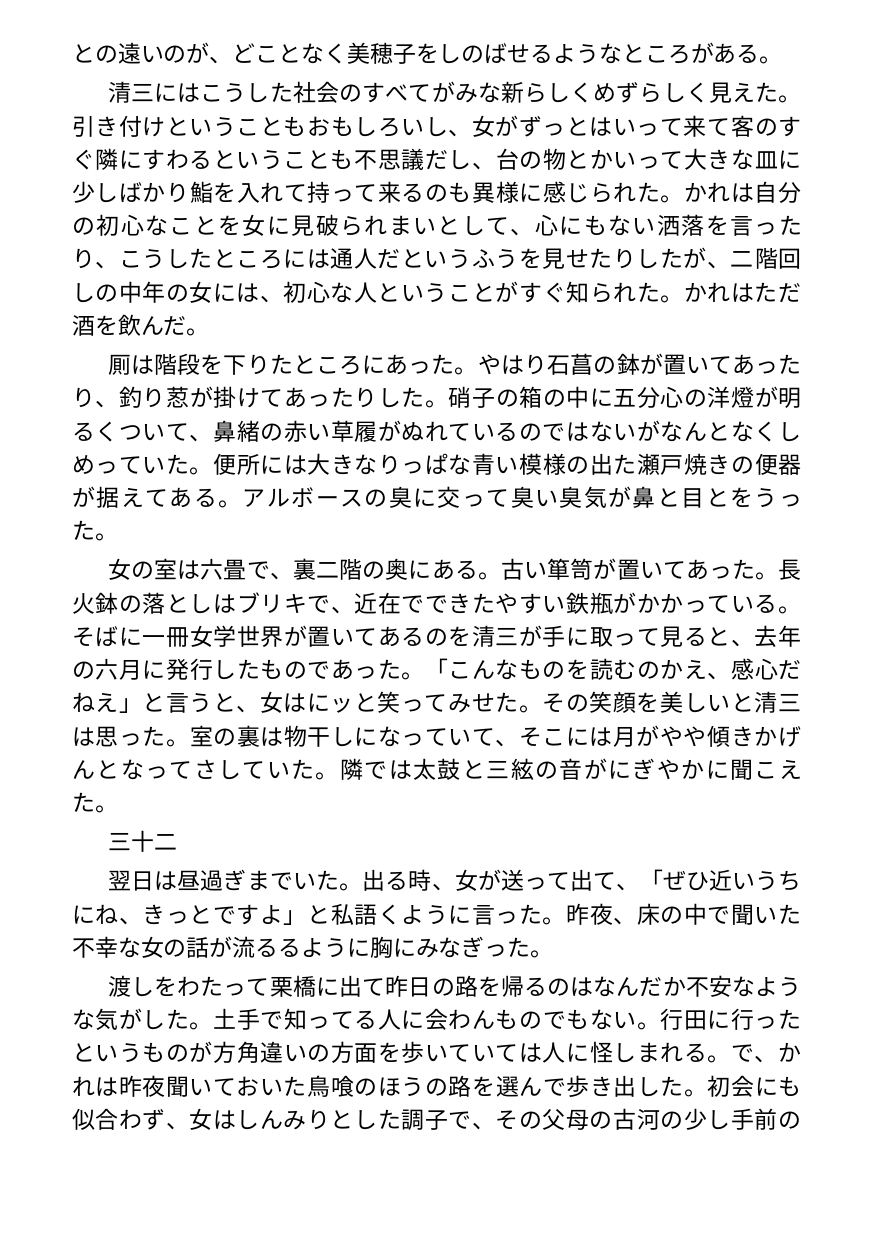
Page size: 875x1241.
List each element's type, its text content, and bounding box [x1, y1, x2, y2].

text 渡しをわたって栗橋に出て昨日の路を帰るのはなんだか不安なような気がした。土手で知ってる人に会わんものでもない。行田に行ったというものが方角違いの方面を歩いていては人に怪しまれる。で、かれは昨夜聞いておいた鳥喰のほうの路を選んで歩き出した。初会にも似合わず、女はしんみりとした調子で、その父母の古河の少し手前の [72, 969, 802, 1135]
text 厠は階段を下りたところにあった。やはり石菖の鉢が置いてあったり、釣り荵が掛けてあったりした。硝子の箱の中に五分心の洋燈が明るくついて、鼻緒の赤い草履がぬれているのではないがなんとなくしめっていた。便所には大きなりっぱな青い模様の出た瀬戸焼きの便器が据えてある。アルボースの臭に交って臭い臭気が鼻と目とをうった。 [72, 347, 802, 546]
text 翌日は昼過ぎまでいた。出る時、女が送って出て、「ぜひ近いうちにね、きっとですよ」と私語くように言った。昨夜、床の中で聞いた不幸な女の話が流るるように胸にみなぎった。 [72, 863, 802, 963]
text との遠いのが、どことなく美穂子をしのばせるようなところがある。 [72, 36, 802, 69]
text 女の室は六畳で、裏二階の奥にある。古い箪笥が置いてあった。長火鉢の落としはブリキで、近在でできたやすい鉄瓶がかかっている。そばに一冊女学世界が置いてあるのを清三が手に取って見ると、去年の六月に発行したものであった。「こんなものを読むのかえ、感心だねえ」と言うと、女はにッと笑ってみせた。その笑顔を美しいと清三は思った。室の裏は物干しになっていて、そこには月がやや傾きかげんとなってさしていた。隣では太鼓と三絃の音がにぎやかに聞こえた。 [72, 552, 802, 818]
text 清三にはこうした社会のすべてがみな新らしくめずらしく見えた。引き付けということもおもしろいし、女がずっとはいって来て客のすぐ隣にすわるということも不思議だし、台の物とかいって大きな皿に少しばかり鮨を入れて持って来るのも異様に感じられた。かれは自分の初心なことを女に見破られまいとして、心にもない洒落を言ったり、こうしたところには通人だというふうを見せたりしたが、二階回しの中年の女には、初心な人ということがすぐ知られた。かれはただ酒を飲んだ。 [72, 75, 802, 341]
text 三十二 [72, 824, 802, 857]
